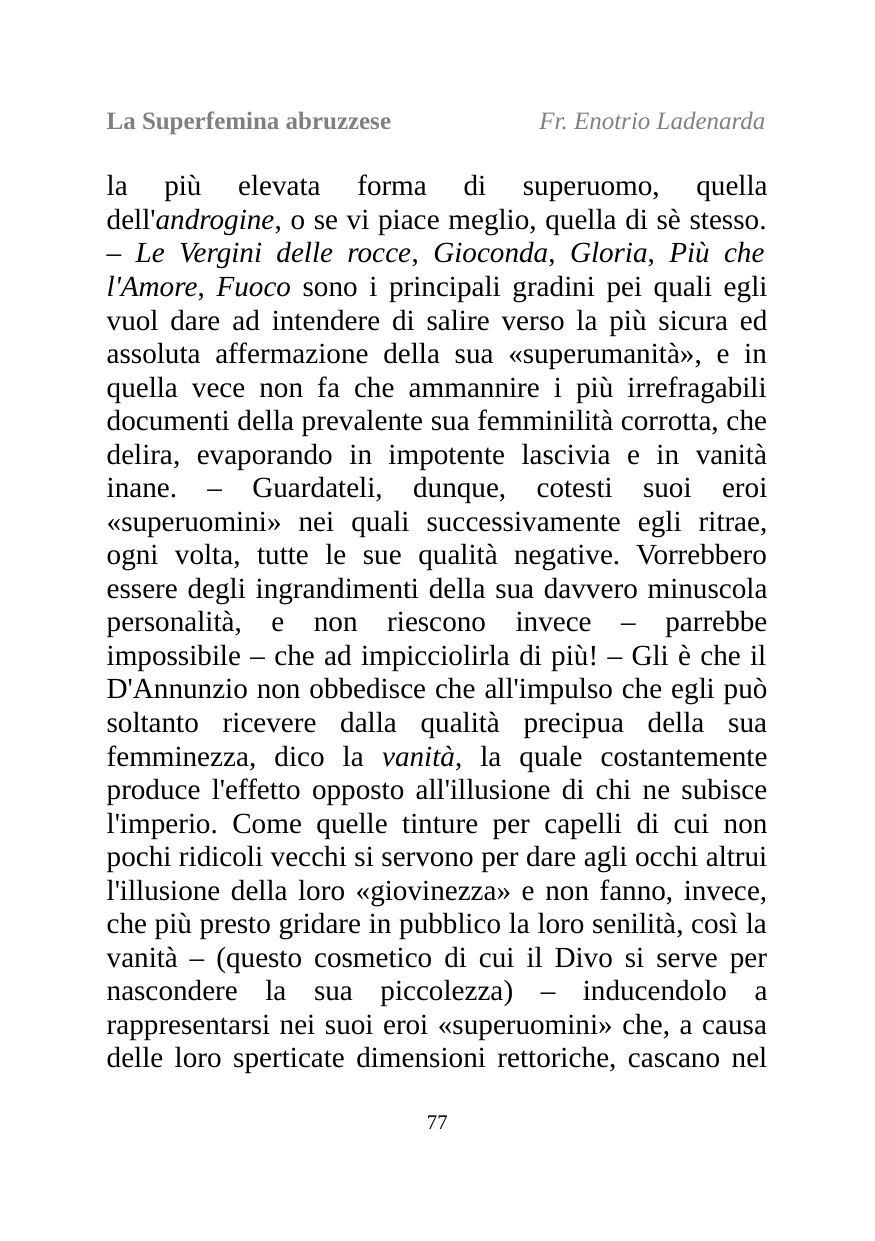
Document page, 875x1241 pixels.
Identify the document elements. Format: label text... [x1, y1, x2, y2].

text la più elevata forma di superuomo, quella dell'androgine, o se vi piace meglio, quella di sè stesso. – Le Vergini delle rocce, Gioconda, Gloria, Più che l'Amore, Fuoco sono i principali gradini pei quali egli vuol dare ad intendere di salire verso la più sicura ed assoluta affermazione della sua «superumanità», e in quella vece non fa che ammannire i più irrefragabili documenti della prevalente sua femminilità corrotta, che delira, evaporando in impotente lascivia e in vanità inane. – Guardateli, dunque, cotesti suoi eroi «superuomini» nei quali successivamente egli ritrae, ogni volta, tutte le sue qualità negative. Vorrebbero essere degli ingrandimenti della sua davvero minuscola personalità, e non riescono invece – parrebbe impossibile – che ad impicciolirla di più! – Gli è che il D'Annunzio non obbedisce che all'impulso che egli può soltanto ricevere dalla qualità precipua della sua femminezza, dico la vanità, la quale costantemente produce l'effetto opposto all'illusione di chi ne subisce l'imperio. Come quelle tinture per capelli di cui non pochi ridicoli vecchi si servono per dare agli occhi altrui l'illusione della loro «giovinezza» e non fanno, invece, che più presto gridare in pubblico la loro senilità, così la vanità – (questo cosmetico di cui il Divo si serve per nascondere la sua piccolezza) – inducendolo a rappresentarsi nei suoi eroi «superuomini» che, a causa delle loro sperticate dimensioni rettoriche, cascano nel [106, 168, 768, 1074]
